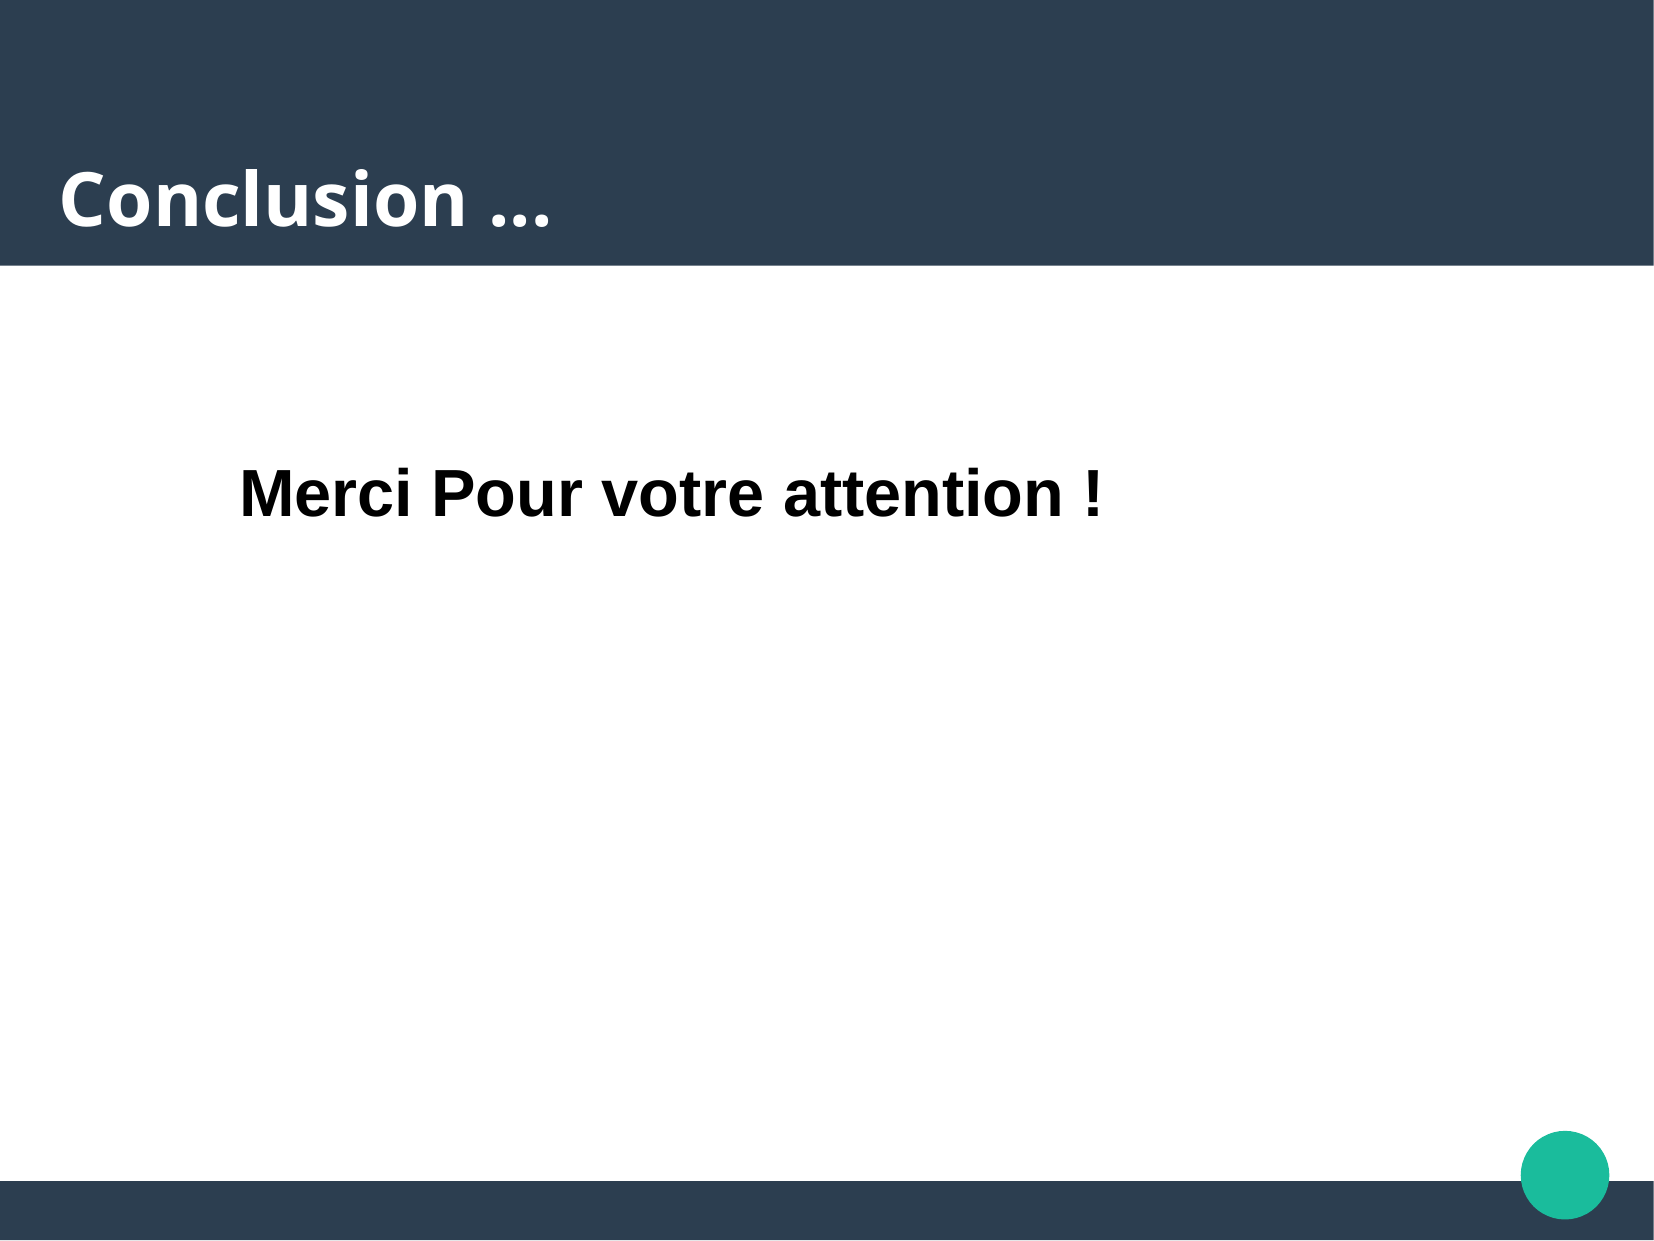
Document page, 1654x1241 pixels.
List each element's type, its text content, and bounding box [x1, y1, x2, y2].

title Conclusion ... [58, 61, 1595, 219]
text_box Merci Pour votre attention ! [224, 448, 1252, 539]
